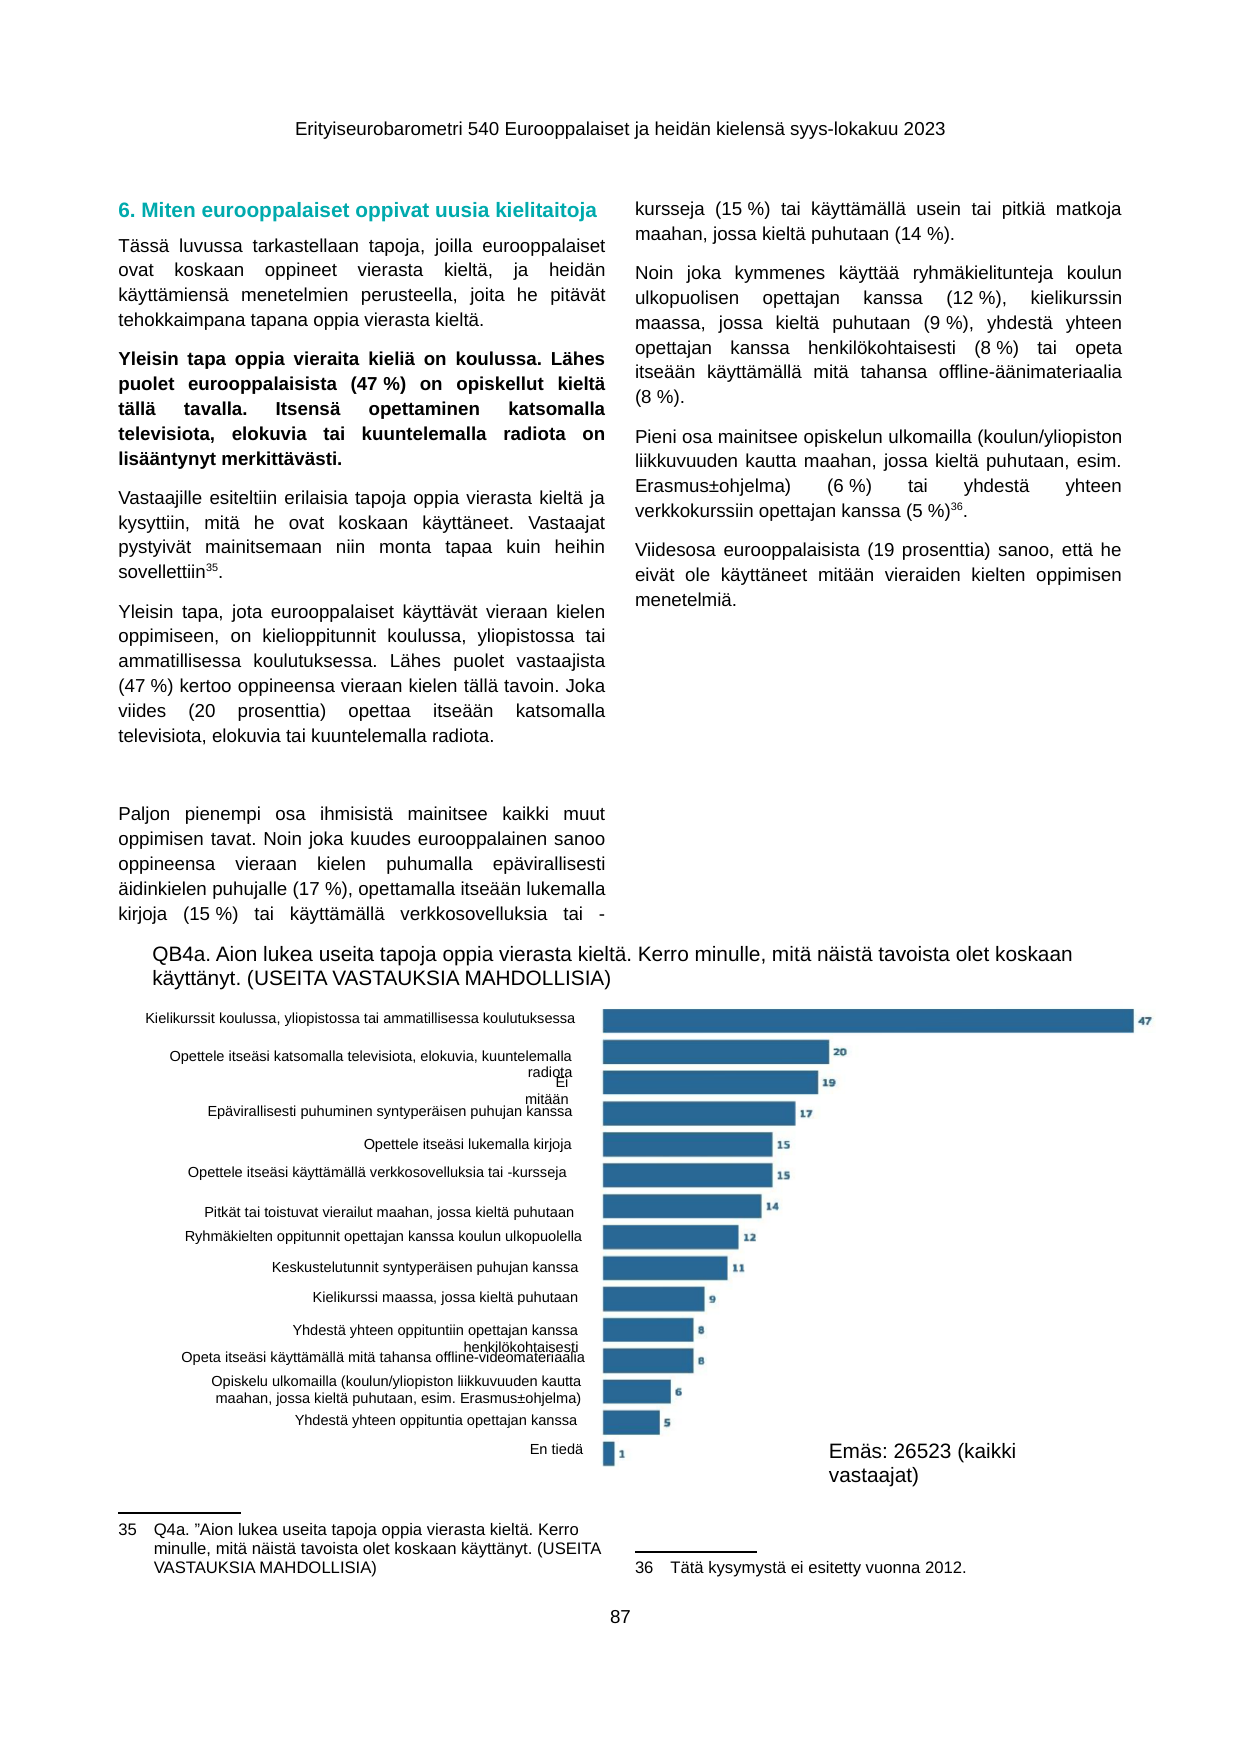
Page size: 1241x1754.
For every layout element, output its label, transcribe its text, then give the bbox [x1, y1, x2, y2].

text Noin joka kymmenes käyttää ryhmäkielitunteja koulun ulkopuolisen opettajan kanssa (12 %), kielikurssin maassa, jossa kieltä puhutaan (9 %), yhdestä yhteen opettajan kanssa henkilökohtaisesti (8 %) tai opeta itseään käyttämällä mitä tahansa offline-äänimateriaalia (8 %). [635, 262, 1122, 408]
text Yleisin tapa, jota eurooppalaiset käyttävät vieraan kielen oppimiseen, on kielioppitunnit koulussa, yliopistossa tai ammatillisessa koulutuksessa. Lähes puolet vastaajista (47 %) kertoo oppineensa vieraan kielen tällä tavoin. Joka viides (20 prosenttia) opettaa itseään katsomalla televisiota, elokuvia tai kuuntelemalla radiota. [118, 600, 605, 746]
text Viidesosa eurooppalaisista (19 prosenttia) sanoo, että he eivät ole käyttäneet mitään vieraiden kielten oppimisen menetelmiä. [635, 539, 1122, 610]
text Pieni osa mainitsee opiskelun ulkomailla (koulun/yliopiston liikkuvuuden kautta maahan, jossa kieltä puhutaan, esim. Erasmus±ohjelma) (6 %) tai yhdestä yhteen verkkokurssiin opettajan kanssa (5 %). [635, 425, 1122, 521]
text Vastaajille esiteltiin erilaisia tapoja oppia vierasta kieltä ja kysyttiin, mitä he ovat koskaan käyttäneet. Vastaajat pystyivät mainitsemaan niin monta tapaa kuin heihin sovellettiin. [118, 487, 605, 583]
text Yleisin tapa oppia vieraita kieliä on koulussa. Lähes puolet eurooppalaisista (47 %) on opiskellut kieltä tällä tavalla. Itsensä opettaminen katsomalla televisiota, elokuvia tai kuuntelemalla radiota on lisääntynyt merkittävästi. [118, 348, 605, 469]
text -kursseja (15 %) tai käyttämällä usein tai pitkiä matkoja maahan, jossa kieltä puhutaan (14 %). [635, 198, 1122, 244]
subtitle 6. Miten eurooppalaiset oppivat uusia kielitaitoja [118, 198, 605, 222]
picture [600, 1000, 1156, 1470]
text Paljon pienempi osa ihmisistä mainitsee kaikki muut oppimisen tavat. Noin joka kuudes eurooppalainen sanoo oppineensa vieraan kielen puhumalla epävirallisesti äidinkielen puhujalle (17 %), opettamalla itseään lukemalla kirjoja (15 %) tai käyttämällä verkkosovelluksia tai [118, 803, 605, 924]
text Tässä luvussa tarkastellaan tapoja, joilla eurooppalaiset ovat koskaan oppineet vierasta kieltä, ja heidän käyttämiensä menetelmien perusteella, joita he pitävät tehokkaimpana tapana oppia vierasta kieltä. [118, 234, 605, 330]
text Tätä kysymystä ei esitetty vuonna 2012. [635, 1558, 1122, 1577]
text Q4a. ”Aion lukea useita tapoja oppia vierasta kieltä. Kerro minulle, mitä näistä tavoista olet koskaan käyttänyt. (USEITA VASTAUKSIA MAHDOLLISIA) [118, 1519, 605, 1577]
